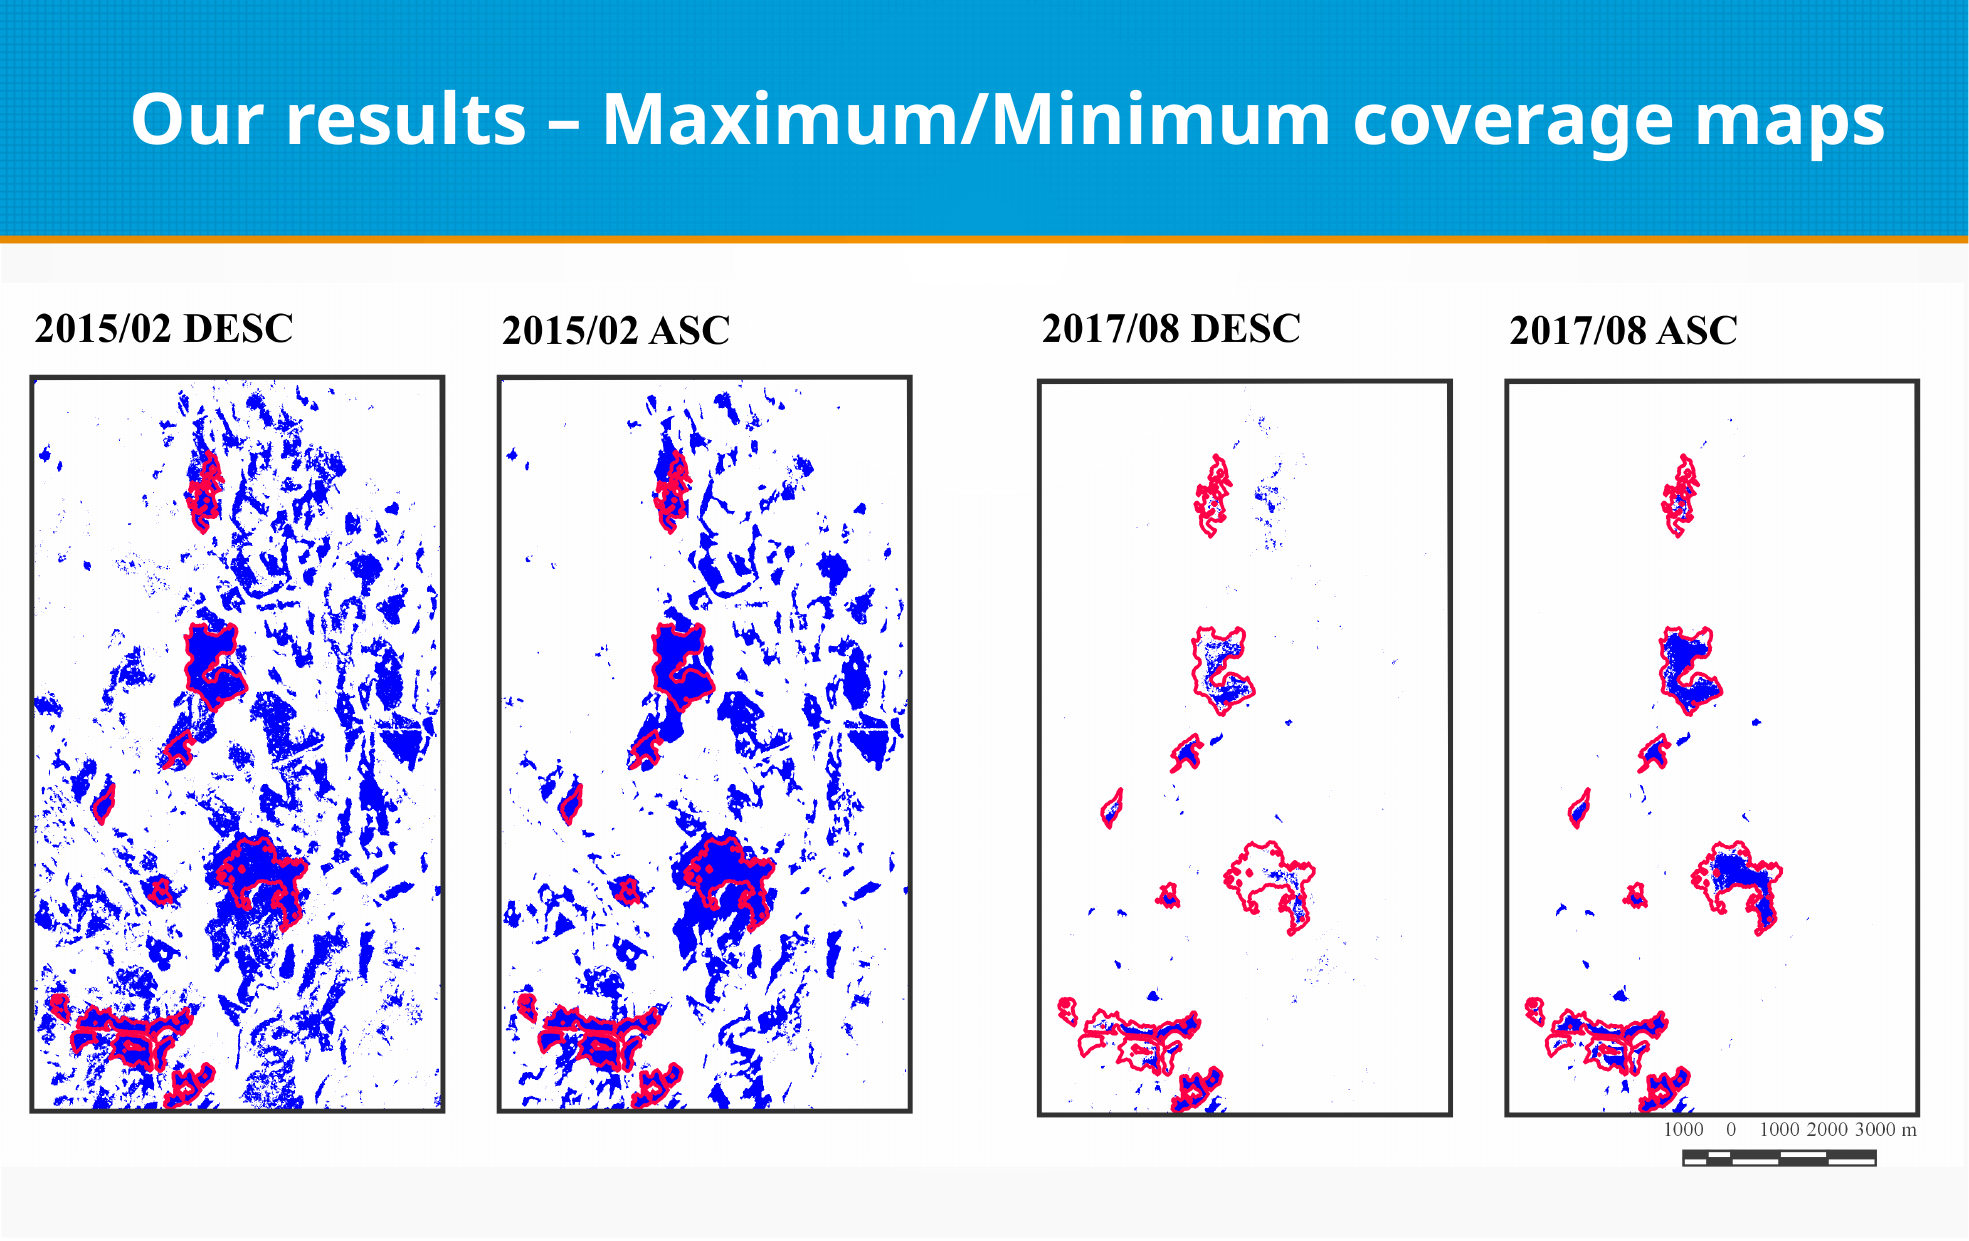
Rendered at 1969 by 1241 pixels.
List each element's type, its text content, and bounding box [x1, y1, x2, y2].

picture [0, 236, 1969, 1241]
title Our results – Maximum/Minimum coverage maps [129, 44, 1902, 166]
